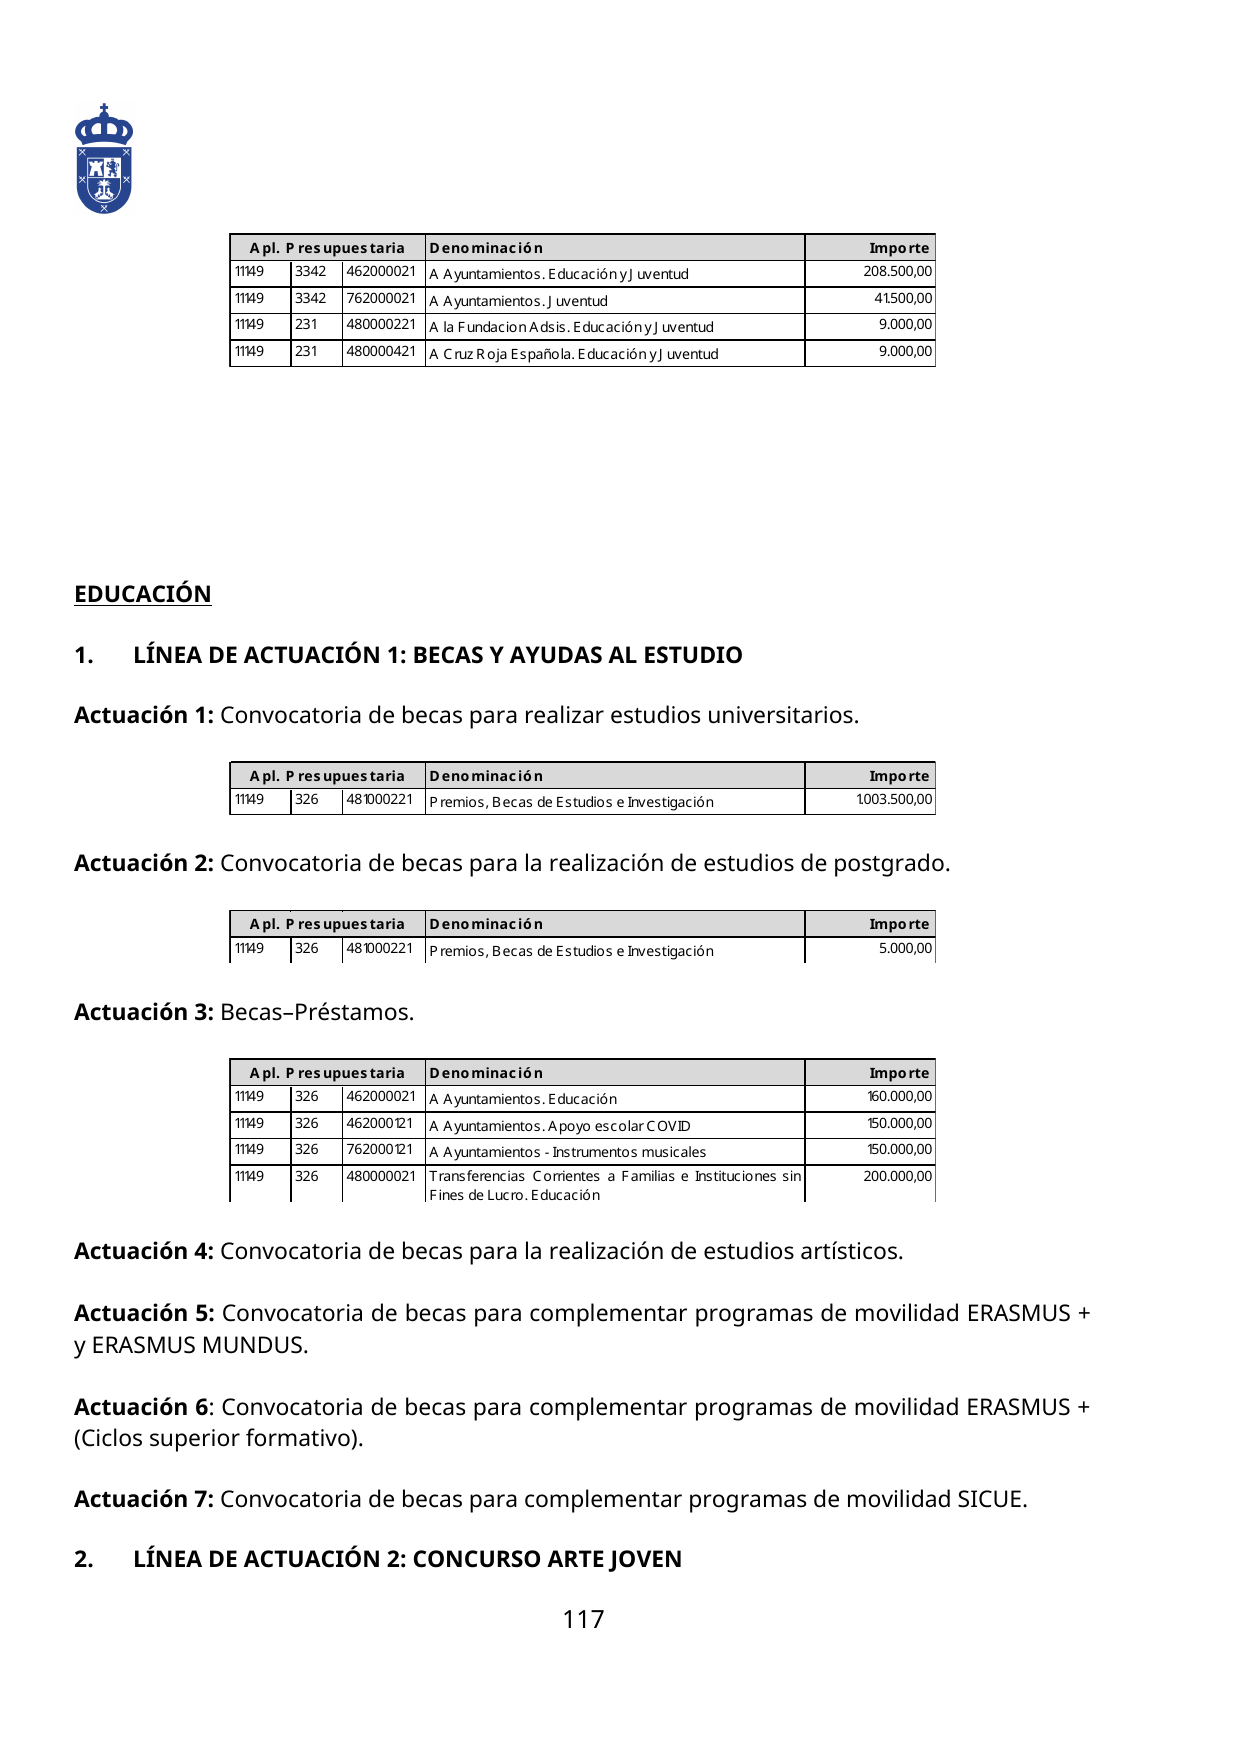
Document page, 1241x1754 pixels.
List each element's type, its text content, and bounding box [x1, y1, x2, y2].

picture [73, 102, 137, 215]
list LÍNEA DE ACTUACIÓN 1: BECAS Y AYUDAS AL ESTUDIO [74, 638, 1092, 670]
text Actuación 1: Convocatoria de becas para realizar estudios universitarios. [74, 699, 1092, 730]
text Actuación 2: Convocatoria de becas para la realización de estudios de postgrado. [74, 847, 1092, 879]
list LÍNEA DE ACTUACIÓN 2: CONCURSO ARTE JOVEN [74, 1543, 1092, 1574]
text Actuación 4: Convocatoria de becas para la realización de estudios artísticos. [74, 1235, 1092, 1266]
text Actuación 5: Convocatoria de becas para complementar programas de movilidad ERASMUS + y ERASMUS MUNDUS. [74, 1297, 1092, 1360]
text Actuación 7: Convocatoria de becas para complementar programas de movilidad SICUE. [74, 1483, 1092, 1514]
text Actuación 3: Becas–Préstamos. [74, 996, 1092, 1027]
text Actuación 6: Convocatoria de becas para complementar programas de movilidad ERASMUS + (Ciclos superior formativo). [74, 1391, 1092, 1454]
text EDUCACIÓN [74, 578, 1092, 609]
